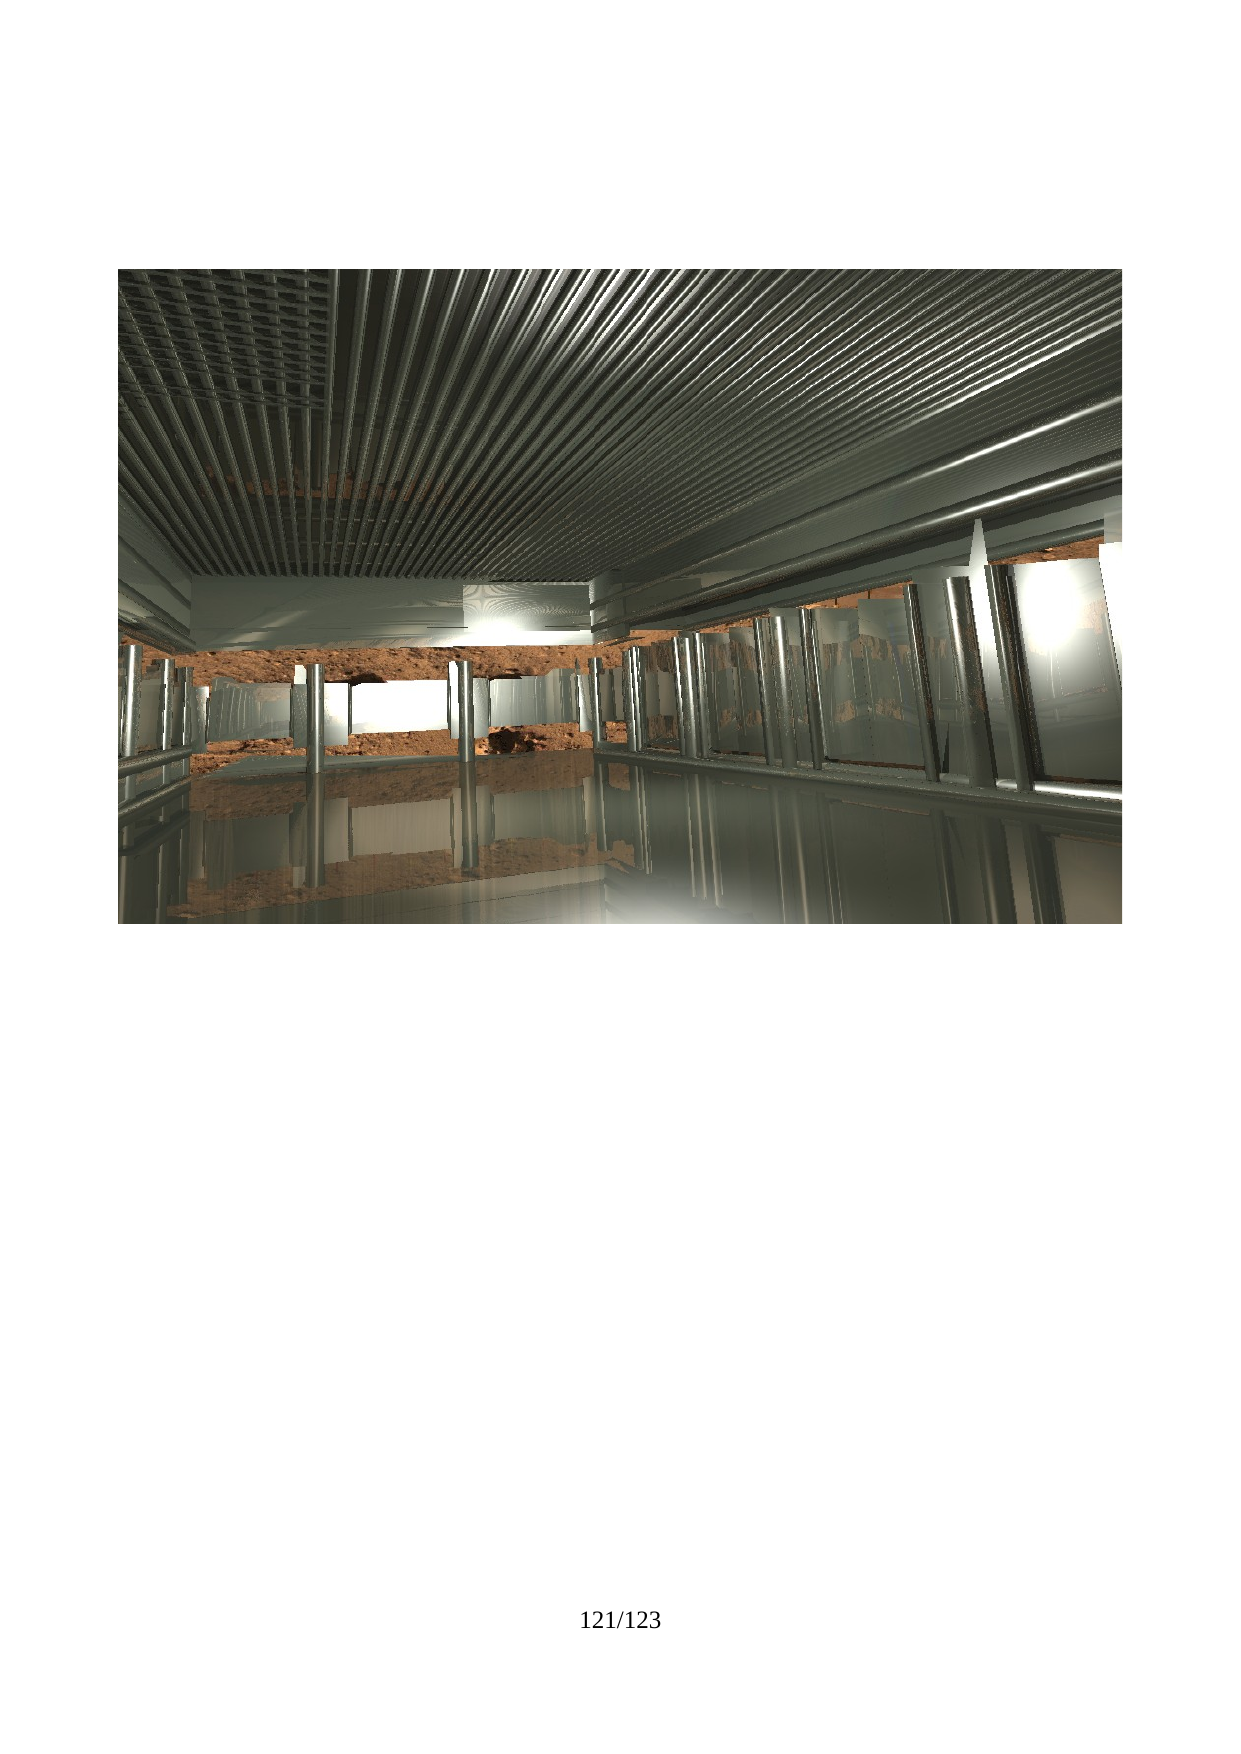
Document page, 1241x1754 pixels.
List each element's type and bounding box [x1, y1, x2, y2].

picture [118, 269, 1123, 924]
